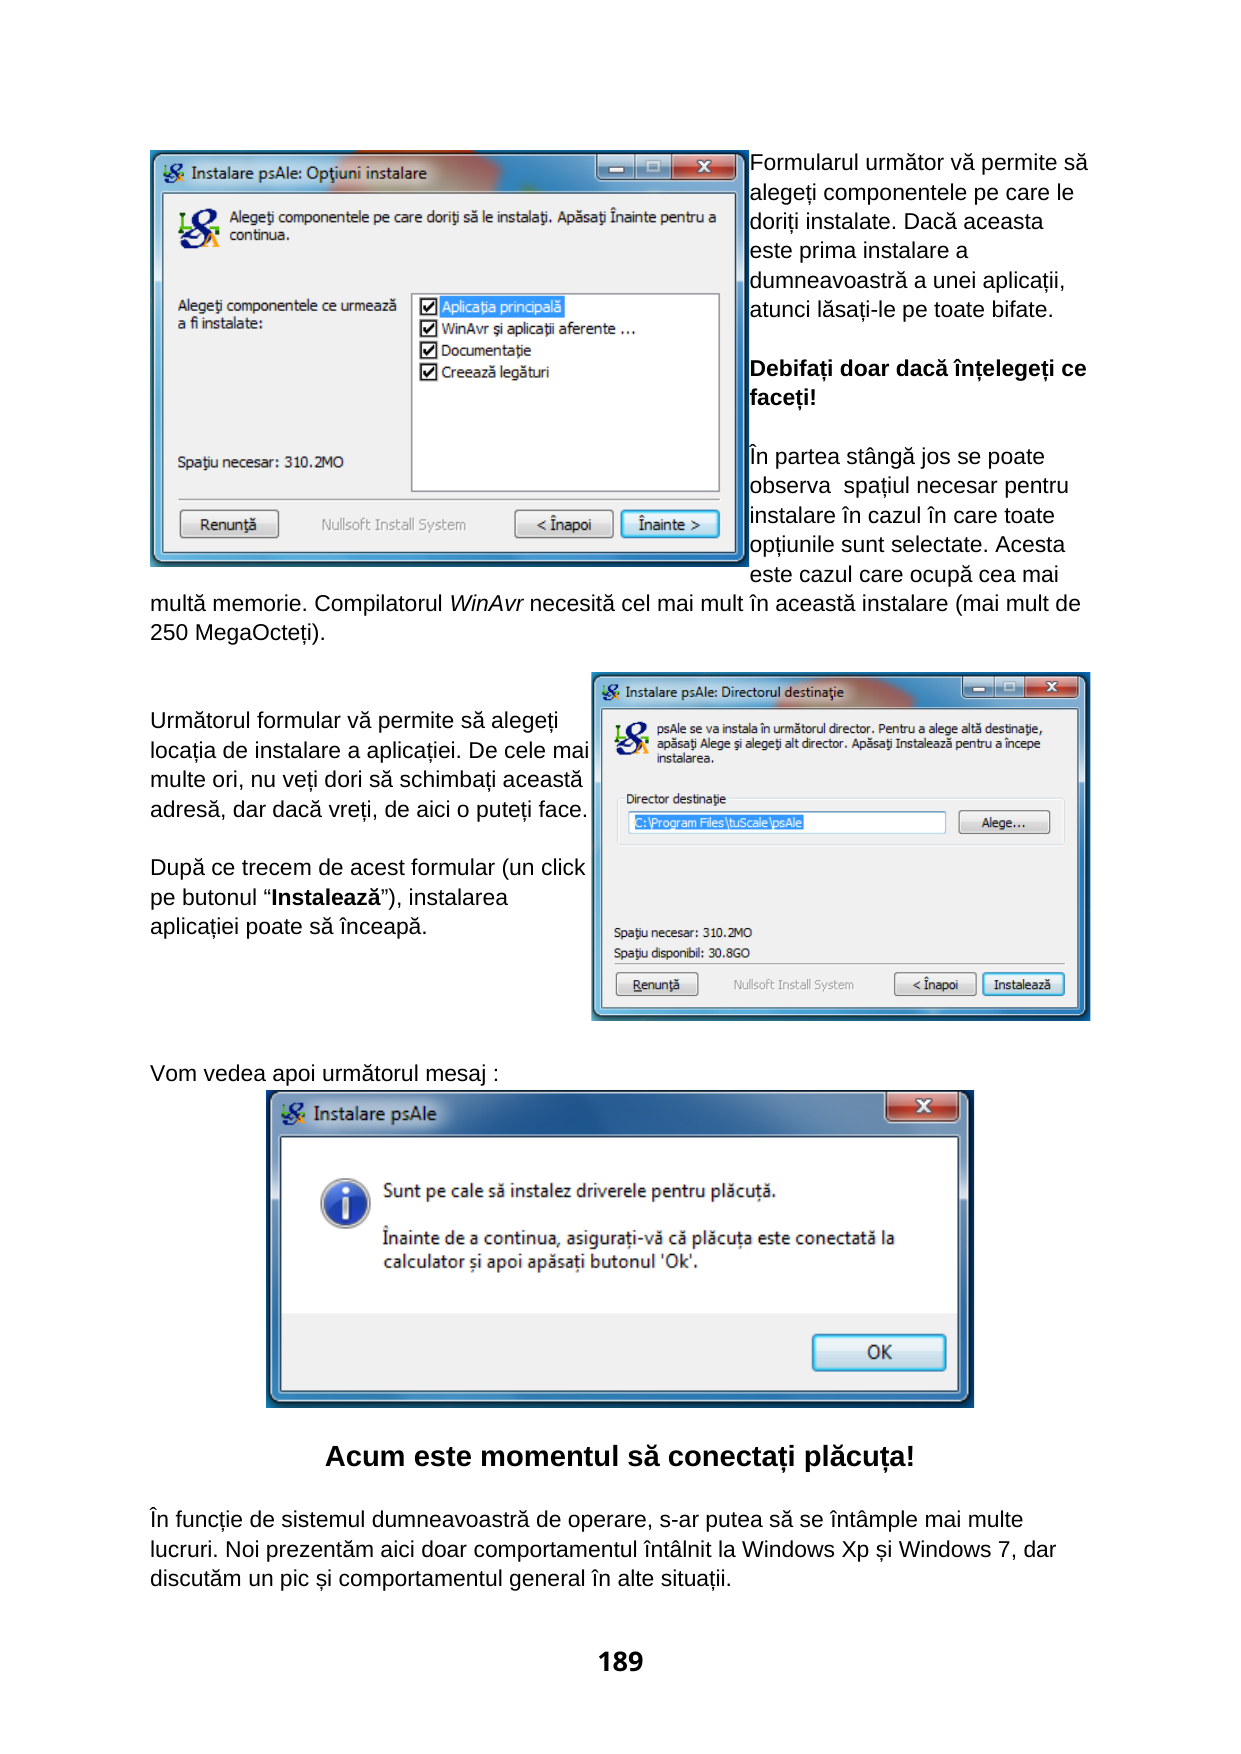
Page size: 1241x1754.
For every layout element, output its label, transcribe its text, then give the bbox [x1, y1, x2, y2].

subtitle Formularul următor vă permite să alegeți componentele pe care le doriți instalate. Dacă aceasta este prima instalare a dumneavoastră a unei aplicații, atunci lăsați-le pe toate bifate. [750, 150, 1091, 322]
picture [266, 1090, 975, 1408]
subtitle În partea stângă jos se poate observa spațiul necesar pentru instalare în cazul în care toate opțiunile sunt selectate. Acesta este cazul care ocupă cea mai multă memorie. Compilatorul WinAvr necesită cel mai mult în această instalare (mai mult de 250 MegaOcteți). [150, 444, 1091, 646]
subtitle Debifați doar dacă înțelegeți ce faceți! [750, 356, 1091, 411]
picture [150, 150, 750, 567]
picture [591, 672, 1091, 1021]
subtitle Vom vedea apoi următorul mesaj : [150, 1061, 1091, 1086]
subtitle Următorul formular vă permite să alegeți locația de instalare a aplicației. De cele mai multe ori, nu veți dori să schimbați această adresă, dar dacă vreți, de aici o puteți face. [150, 708, 591, 822]
subtitle După ce trecem de acest formular (un click pe butonul “Instalează”), instalarea aplicației poate să înceapă. [150, 855, 591, 939]
subtitle În funcție de sistemul dumneavoastră de operare, s-ar putea să se întâmple mai multe lucruri. Noi prezentăm aici doar comportamentul întâlnit la Windows Xp și Windows 7, dar discutăm un pic și comportamentul general în alte situații. [150, 1507, 1091, 1591]
subtitle Acum este momentul să conectați plăcuța! [150, 1440, 1091, 1473]
